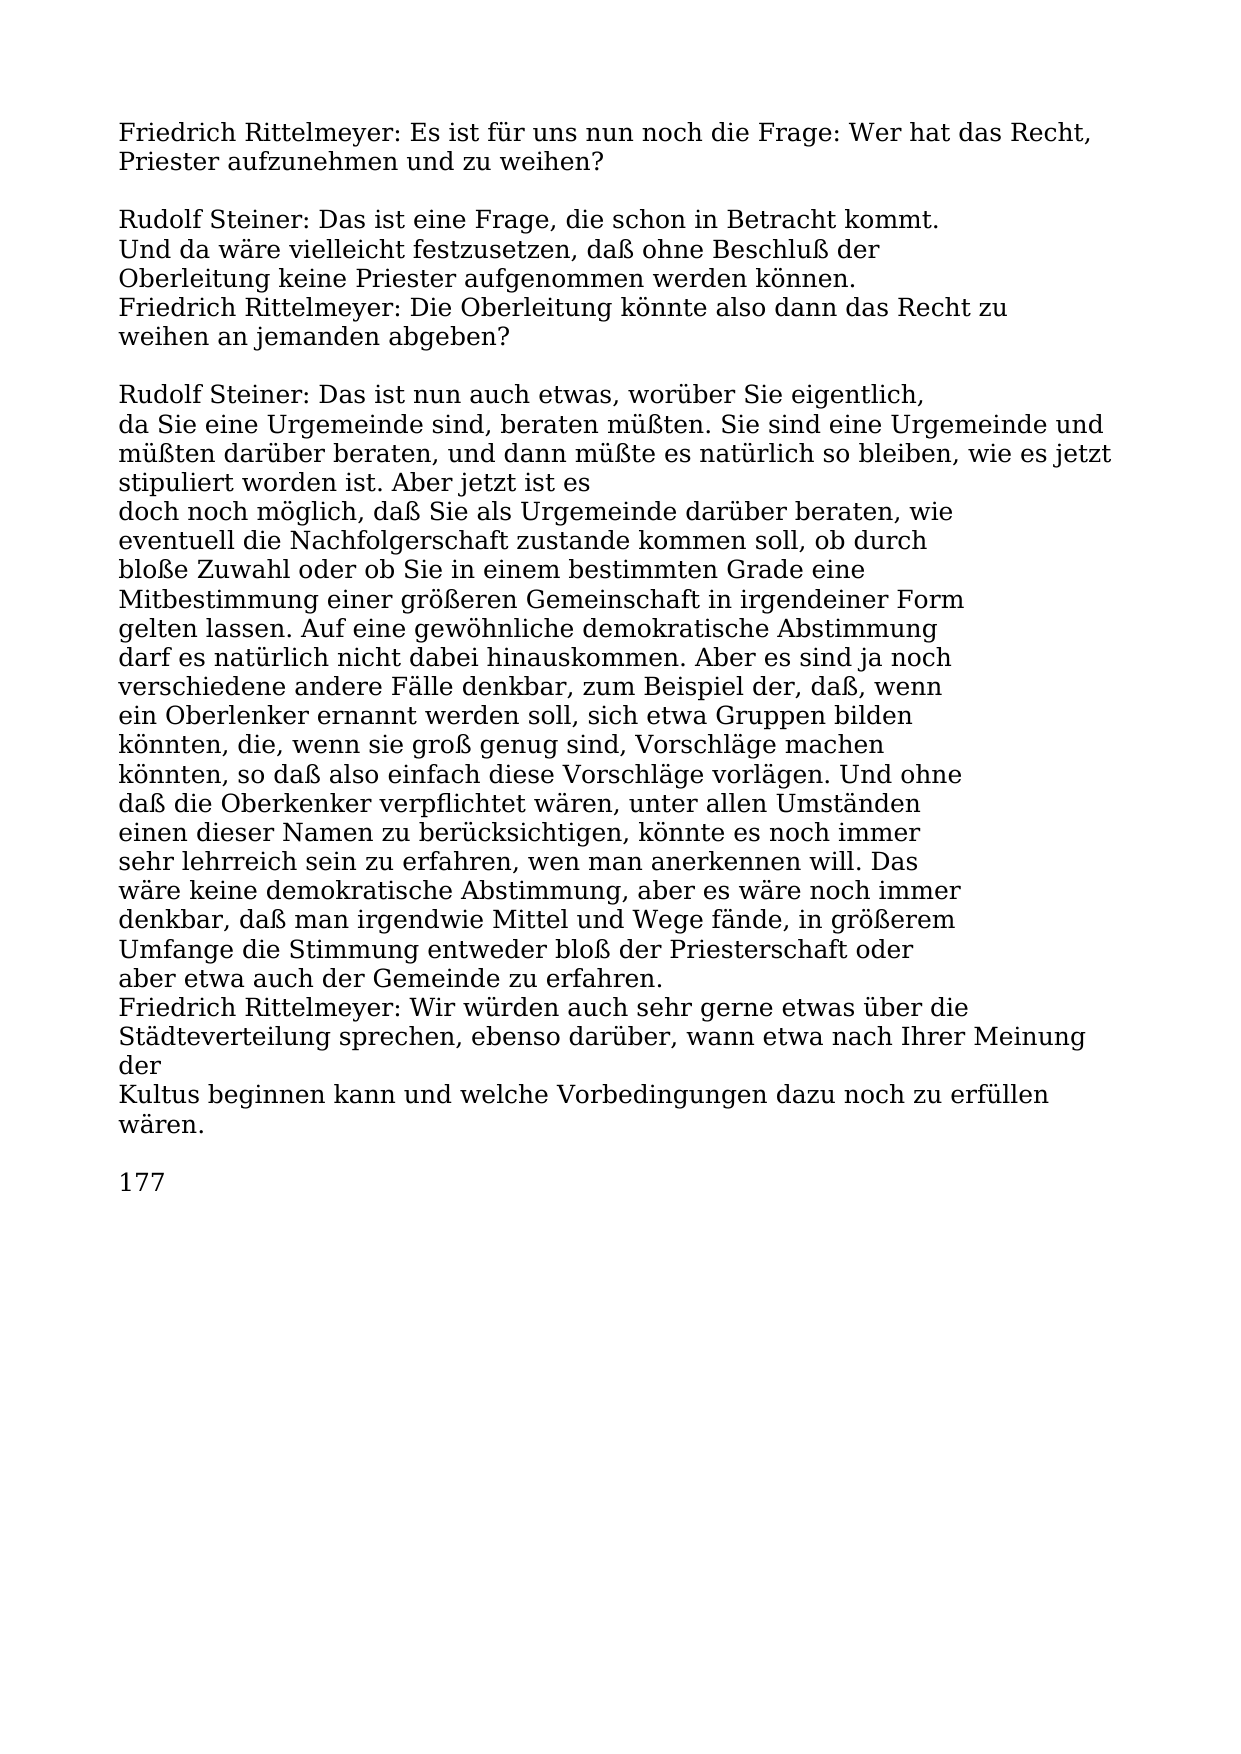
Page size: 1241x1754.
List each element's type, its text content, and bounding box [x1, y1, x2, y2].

text da Sie eine Urgemeinde sind, beraten müßten. Sie sind eine Urgemeinde und müßten darüber beraten, und dann müßte es natürlich so bleiben, wie es jetzt stipuliert worden ist. Aber jetzt ist es [118, 410, 1122, 497]
text wäre keine demokratische Abstimmung, aber es wäre noch immer [118, 876, 1122, 906]
text verschiedene andere Fälle denkbar, zum Beispiel der, daß, wenn [118, 672, 1122, 701]
text einen dieser Namen zu berücksichtigen, könnte es noch immer [118, 818, 1122, 847]
text Umfange die Stimmung entweder bloß der Priesterschaft oder [118, 935, 1122, 964]
text Priester aufzunehmen und zu weihen? [118, 147, 1122, 176]
text bloße Zuwahl oder ob Sie in einem bestimmten Grade eine [118, 556, 1122, 585]
text Und da wäre vielleicht festzusetzen, daß ohne Beschluß der [118, 235, 1122, 264]
text darf es natürlich nicht dabei hinauskommen. Aber es sind ja noch [118, 643, 1122, 672]
text Rudolf Steiner: Das ist eine Frage, die schon in Betracht kommt. [118, 206, 1122, 235]
text wären. [118, 1110, 1122, 1139]
text eventuell die Nachfolgerschaft zustande kommen soll, ob durch [118, 526, 1122, 556]
text Mitbestimmung einer größeren Gemeinschaft in irgendeiner Form [118, 585, 1122, 614]
text Rudolf Steiner: Das ist nun auch etwas, worüber Sie eigentlich, [118, 381, 1122, 410]
text sehr lehrreich sein zu erfahren, wen man anerkennen will. Das [118, 847, 1122, 876]
text weihen an jemanden abgeben? [118, 322, 1122, 351]
text denkbar, daß man irgendwie Mittel und Wege fände, in größerem [118, 906, 1122, 935]
text 177 [118, 1168, 1122, 1197]
text könnten, so daß also einfach diese Vorschläge vorlägen. Und ohne [118, 760, 1122, 789]
text ein Oberlenker ernannt werden soll, sich etwa Gruppen bilden [118, 701, 1122, 731]
text aber etwa auch der Gemeinde zu erfahren. [118, 964, 1122, 993]
text könnten, die, wenn sie groß genug sind, Vorschläge machen [118, 731, 1122, 760]
text daß die Oberkenker verpflichtet wären, unter allen Umständen [118, 789, 1122, 818]
text Kultus beginnen kann und welche Vorbedingungen dazu noch zu erfüllen [118, 1081, 1122, 1110]
text Friedrich Rittelmeyer: Die Oberleitung könnte also dann das Recht zu [118, 293, 1122, 322]
text Friedrich Rittelmeyer: Wir würden auch sehr gerne etwas über die Städteverteilung sprechen, ebenso darüber, wann etwa nach Ihrer Meinung der [118, 993, 1122, 1081]
text Friedrich Rittelmeyer: Es ist für uns nun noch die Frage: Wer hat das Recht, [118, 118, 1122, 147]
text gelten lassen. Auf eine gewöhnliche demokratische Abstimmung [118, 614, 1122, 643]
text Oberleitung keine Priester aufgenommen werden können. [118, 264, 1122, 293]
text doch noch möglich, daß Sie als Urgemeinde darüber beraten, wie [118, 497, 1122, 526]
